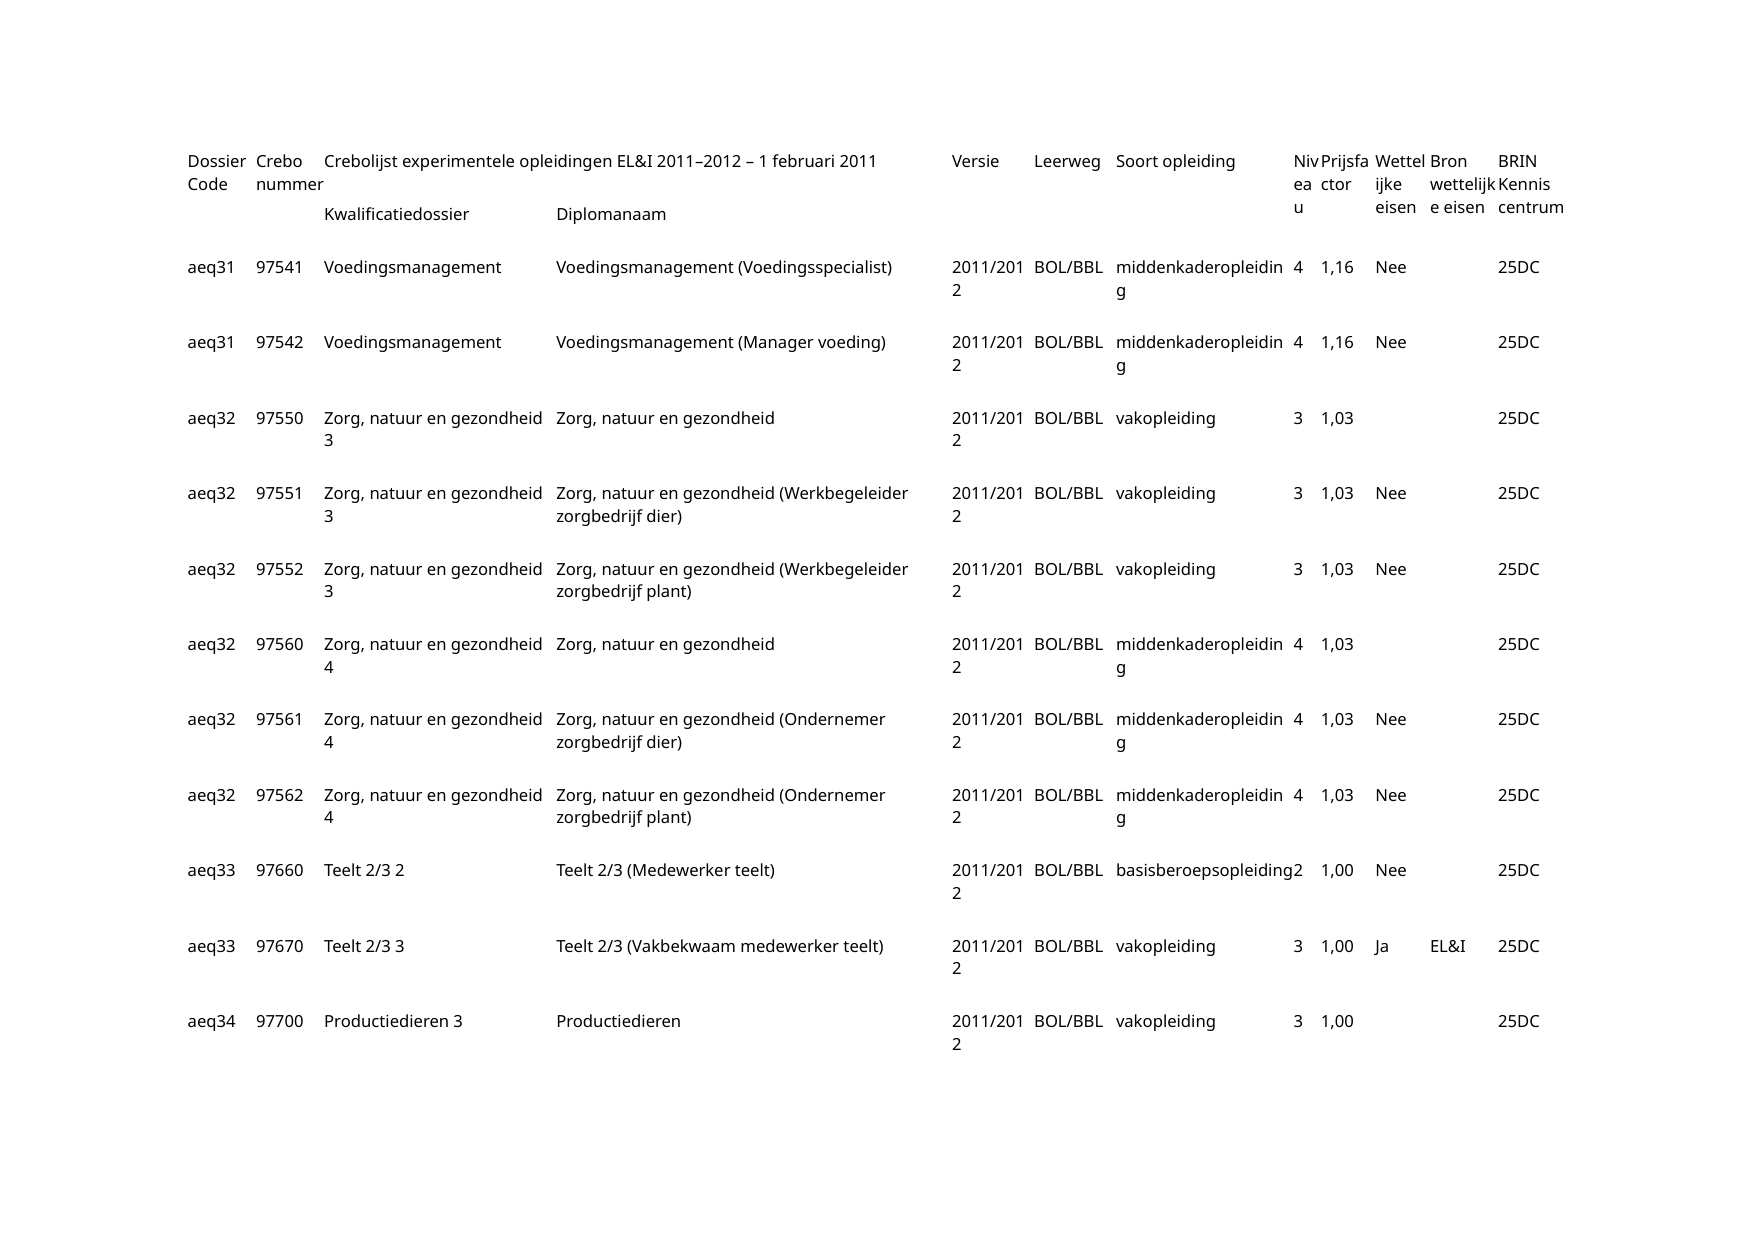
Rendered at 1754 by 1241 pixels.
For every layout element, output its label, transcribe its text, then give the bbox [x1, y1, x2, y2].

table_cell 3 [1293, 1010, 1321, 1085]
table_cell 3 [1293, 406, 1321, 482]
table_header BRIN Kennis centrum [1498, 150, 1566, 255]
table_cell [1430, 255, 1498, 331]
table_cell Voedingsmanagement [324, 255, 556, 331]
table_cell BOL/BBL [1034, 1010, 1116, 1085]
table_cell middenkaderopleiding [1116, 331, 1293, 406]
table_cell [1430, 482, 1498, 557]
table_cell [1430, 557, 1498, 632]
table_cell 1,00 [1321, 859, 1375, 934]
table_cell Ja [1375, 934, 1430, 1009]
table_header Dossier Code [188, 150, 256, 255]
table_cell Zorg, natuur en gezondheid [556, 406, 952, 482]
table_cell Teelt 2/3 2 [324, 859, 556, 934]
table_cell BOL/BBL [1034, 331, 1116, 406]
table_header Bron wettelijke eisen [1430, 150, 1498, 255]
table_cell Zorg, natuur en gezondheid 4 [324, 708, 556, 783]
table_cell 25DC [1498, 708, 1566, 783]
table_cell [1430, 783, 1498, 859]
table_cell Voedingsmanagement (Voedingsspecialist) [556, 255, 952, 331]
table_cell Teelt 2/3 3 [324, 934, 556, 1009]
table_cell 97551 [256, 482, 324, 557]
table_cell 2011/2012 [952, 708, 1034, 783]
table_cell Zorg, natuur en gezondheid (Werkbegeleider zorgbedrijf plant) [556, 557, 952, 632]
table_cell BOL/BBL [1034, 482, 1116, 557]
table_cell 25DC [1498, 783, 1566, 859]
table_cell basisberoepsopleiding [1116, 859, 1293, 934]
table_cell Nee [1375, 255, 1430, 331]
table_cell [1430, 633, 1498, 708]
table_cell vakopleiding [1116, 406, 1293, 482]
table_cell aeq32 [188, 557, 256, 632]
table_cell aeq32 [188, 406, 256, 482]
table_cell 25DC [1498, 331, 1566, 406]
table_cell 2011/2012 [952, 934, 1034, 1009]
table_cell 2011/2012 [952, 406, 1034, 482]
table_cell [1430, 708, 1498, 783]
table_cell 2011/2012 [952, 331, 1034, 406]
table_header Crebolijst experimentele opleidingen EL&I 2011–2012 – 1 februari 2011 [324, 150, 952, 203]
table_cell BOL/BBL [1034, 557, 1116, 632]
table_cell Zorg, natuur en gezondheid 3 [324, 557, 556, 632]
table_cell aeq34 [188, 1010, 256, 1085]
table_cell 97550 [256, 406, 324, 482]
table_cell middenkaderopleiding [1116, 783, 1293, 859]
table_cell Teelt 2/3 (Vakbekwaam medewerker teelt) [556, 934, 952, 1009]
table_header Leerweg [1034, 150, 1116, 255]
table_cell Kwalificatiedossier [324, 203, 556, 255]
table_cell 4 [1293, 783, 1321, 859]
table_cell aeq31 [188, 331, 256, 406]
table_cell vakopleiding [1116, 557, 1293, 632]
table_cell 4 [1293, 633, 1321, 708]
table_cell Nee [1375, 331, 1430, 406]
table_cell Diplomanaam [556, 203, 952, 255]
table_cell vakopleiding [1116, 934, 1293, 1009]
table_cell 2011/2012 [952, 633, 1034, 708]
table_cell BOL/BBL [1034, 783, 1116, 859]
table_cell [1430, 406, 1498, 482]
table_cell BOL/BBL [1034, 406, 1116, 482]
table_cell [1375, 1010, 1430, 1085]
table_cell 1,03 [1321, 406, 1375, 482]
table_cell Nee [1375, 708, 1430, 783]
table_cell [1375, 406, 1430, 482]
table_cell Nee [1375, 482, 1430, 557]
table_cell 25DC [1498, 633, 1566, 708]
table_cell 2011/2012 [952, 482, 1034, 557]
table_cell [1430, 1010, 1498, 1085]
table_header Niveau [1293, 150, 1321, 255]
table_cell Zorg, natuur en gezondheid 3 [324, 406, 556, 482]
table_cell 97542 [256, 331, 324, 406]
table_cell 25DC [1498, 1010, 1566, 1085]
table_cell 4 [1293, 255, 1321, 331]
table_cell Productiedieren [556, 1010, 952, 1085]
table_cell aeq32 [188, 633, 256, 708]
table_cell 1,16 [1321, 255, 1375, 331]
table_cell Teelt 2/3 (Medewerker teelt) [556, 859, 952, 934]
table_cell Voedingsmanagement [324, 331, 556, 406]
table_cell 1,03 [1321, 633, 1375, 708]
table_header Soort opleiding [1116, 150, 1293, 255]
table_cell 25DC [1498, 406, 1566, 482]
table_cell Zorg, natuur en gezondheid (Ondernemer zorgbedrijf dier) [556, 708, 952, 783]
table_cell Nee [1375, 859, 1430, 934]
table_cell 3 [1293, 557, 1321, 632]
table_cell Nee [1375, 783, 1430, 859]
table_cell Zorg, natuur en gezondheid 4 [324, 633, 556, 708]
table_cell 1,03 [1321, 557, 1375, 632]
table_cell Zorg, natuur en gezondheid (Ondernemer zorgbedrijf plant) [556, 783, 952, 859]
table_cell BOL/BBL [1034, 633, 1116, 708]
table_cell [1430, 331, 1498, 406]
table_cell middenkaderopleiding [1116, 255, 1293, 331]
table_cell 97670 [256, 934, 324, 1009]
table_cell 3 [1293, 934, 1321, 1009]
table_cell 97700 [256, 1010, 324, 1085]
table_cell 1,00 [1321, 1010, 1375, 1085]
table_cell BOL/BBL [1034, 934, 1116, 1009]
table_cell middenkaderopleiding [1116, 633, 1293, 708]
table_cell BOL/BBL [1034, 859, 1116, 934]
table_header Wettelijke eisen [1375, 150, 1430, 255]
table_cell 25DC [1498, 255, 1566, 331]
table_cell 97541 [256, 255, 324, 331]
table_cell vakopleiding [1116, 482, 1293, 557]
table_cell 97562 [256, 783, 324, 859]
table_cell Zorg, natuur en gezondheid (Werkbegeleider zorgbedrijf dier) [556, 482, 952, 557]
table_cell [1430, 859, 1498, 934]
table_cell aeq33 [188, 934, 256, 1009]
table_cell 97560 [256, 633, 324, 708]
table_cell 4 [1293, 331, 1321, 406]
table_header Versie [952, 150, 1034, 255]
table_cell aeq32 [188, 708, 256, 783]
table_cell 3 [1293, 482, 1321, 557]
table_cell 25DC [1498, 557, 1566, 632]
table_cell 1,03 [1321, 482, 1375, 557]
table_cell 1,16 [1321, 331, 1375, 406]
table_cell 25DC [1498, 859, 1566, 934]
table_cell Nee [1375, 557, 1430, 632]
table_cell EL&I [1430, 934, 1498, 1009]
table_cell [1375, 633, 1430, 708]
table_cell 2011/2012 [952, 557, 1034, 632]
table_header Crebo nummer [256, 150, 324, 255]
table_cell 25DC [1498, 934, 1566, 1009]
table_cell 2011/2012 [952, 783, 1034, 859]
table_cell vakopleiding [1116, 1010, 1293, 1085]
table_cell BOL/BBL [1034, 708, 1116, 783]
table_cell 2011/2012 [952, 859, 1034, 934]
table_cell BOL/BBL [1034, 255, 1116, 331]
table_cell aeq32 [188, 783, 256, 859]
table_cell 1,03 [1321, 783, 1375, 859]
table_cell 97552 [256, 557, 324, 632]
table_cell Zorg, natuur en gezondheid 4 [324, 783, 556, 859]
table_cell 1,03 [1321, 708, 1375, 783]
table_cell aeq33 [188, 859, 256, 934]
table_cell 25DC [1498, 482, 1566, 557]
table_cell 1,00 [1321, 934, 1375, 1009]
table_cell aeq32 [188, 482, 256, 557]
table_cell Voedingsmanagement (Manager voeding) [556, 331, 952, 406]
table_cell aeq31 [188, 255, 256, 331]
table_cell Productiedieren 3 [324, 1010, 556, 1085]
table_cell 97561 [256, 708, 324, 783]
table_cell 4 [1293, 708, 1321, 783]
table_cell Zorg, natuur en gezondheid [556, 633, 952, 708]
table_cell 2011/2012 [952, 255, 1034, 331]
table_cell middenkaderopleiding [1116, 708, 1293, 783]
table_cell 2 [1293, 859, 1321, 934]
table_header Prijsfactor [1321, 150, 1375, 255]
table_cell Zorg, natuur en gezondheid 3 [324, 482, 556, 557]
table_cell 2011/2012 [952, 1010, 1034, 1085]
table_cell 97660 [256, 859, 324, 934]
